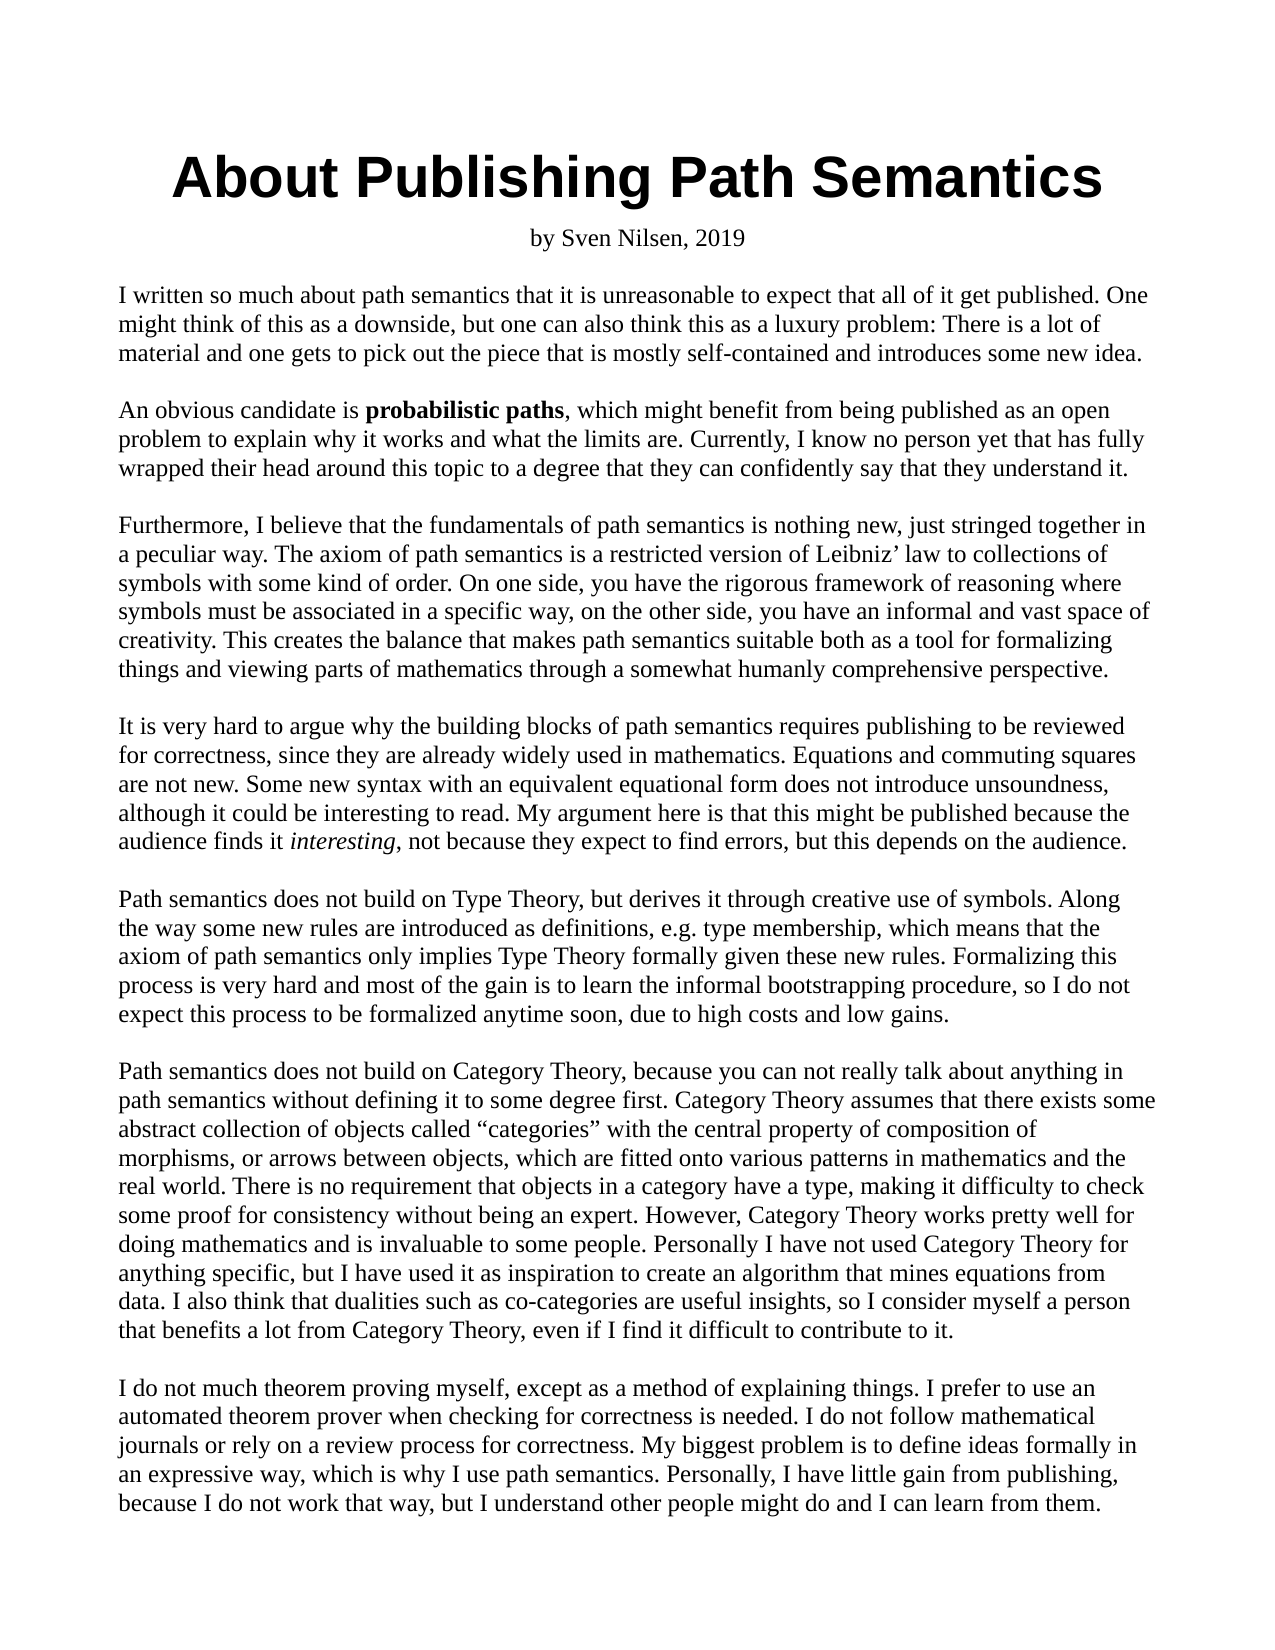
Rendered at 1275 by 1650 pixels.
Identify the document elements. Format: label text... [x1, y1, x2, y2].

text It is very hard to argue why the building blocks of path semantics requires publishing to be reviewed for correctness, since they are already widely used in mathematics. Equations and commuting squares are not new. Some new syntax with an equivalent equational form does not introduce unsoundness, although it could be interesting to read. My argument here is that this might be published because the audience finds it interesting, not because they expect to find errors, but this depends on the audience. [118, 711, 1157, 855]
text I written so much about path semantics that it is unreasonable to expect that all of it get published. One might think of this as a downside, but one can also think this as a luxury problem: There is a lot of material and one gets to pick out the piece that is mostly self-contained and introduces some new idea. [118, 280, 1157, 366]
text An obvious candidate is probabilistic paths, which might benefit from being published as an open problem to explain why it works and what the limits are. Currently, I know no person yet that has fully wrapped their head around this topic to a degree that they can confidently say that they understand it. [118, 395, 1157, 481]
text Path semantics does not build on Category Theory, because you can not really talk about anything in path semantics without defining it to some degree first. Category Theory assumes that there exists some abstract collection of objects called “categories” with the central property of composition of morphisms, or arrows between objects, which are fitted onto various patterns in mathematics and the real world. There is no requirement that objects in a category have a type, making it difficulty to check some proof for consistency without being an expert. However, Category Theory works pretty well for doing mathematics and is invaluable to some people. Personally I have not used Category Theory for anything specific, but I have used it as inspiration to create an algorithm that mines equations from data. I also think that dualities such as co-categories are useful insights, so I consider myself a person that benefits a lot from Category Theory, even if I find it difficult to contribute to it. [118, 1056, 1157, 1344]
text Path semantics does not build on Type Theory, but derives it through creative use of symbols. Along the way some new rules are introduced as definitions, e.g. type membership, which means that the axiom of path semantics only implies Type Theory formally given these new rules. Formalizing this process is very hard and most of the gain is to learn the informal bootstrapping procedure, so I do not expect this process to be formalized anytime soon, due to high costs and low gains. [118, 884, 1157, 1028]
title About Publishing Path Semantics [118, 143, 1157, 210]
text Furthermore, I believe that the fundamentals of path semantics is nothing new, just stringed together in a peculiar way. The axiom of path semantics is a restricted version of Leibniz’ law to collections of symbols with some kind of order. On one side, you have the rigorous framework of reasoning where symbols must be associated in a specific way, on the other side, you have an informal and vast space of creativity. This creates the balance that makes path semantics suitable both as a tool for formalizing things and viewing parts of mathematics through a somewhat humanly comprehensive perspective. [118, 510, 1157, 683]
text by Sven Nilsen, 2019 [118, 223, 1157, 251]
text I do not much theorem proving myself, except as a method of explaining things. I prefer to use an automated theorem prover when checking for correctness is needed. I do not follow mathematical journals or rely on a review process for correctness. My biggest problem is to define ideas formally in an expressive way, which is why I use path semantics. Personally, I have little gain from publishing, because I do not work that way, but I understand other people might do and I can learn from them. [118, 1373, 1157, 1516]
